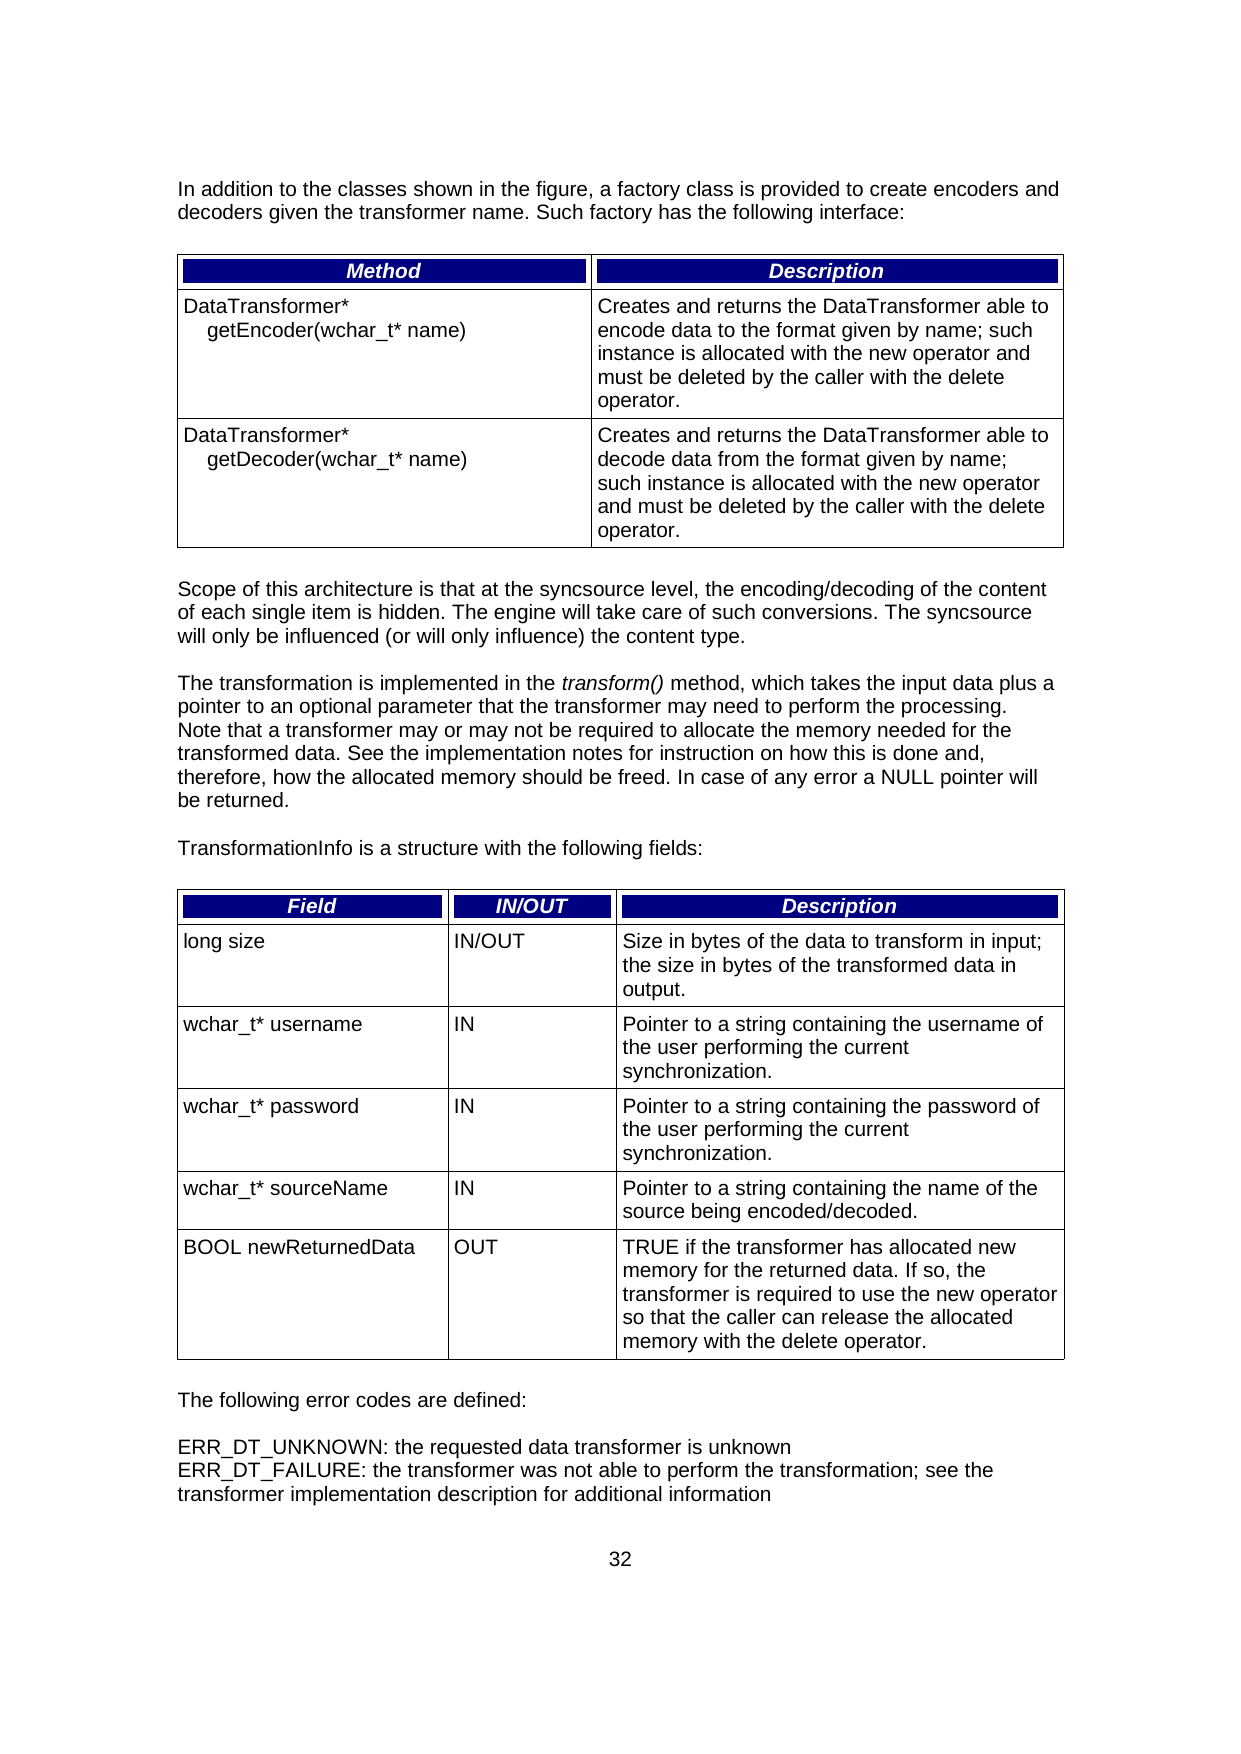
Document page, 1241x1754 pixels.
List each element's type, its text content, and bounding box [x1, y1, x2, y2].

text The transformation is implemented in the transform() method, which takes the input data plus a pointer to an optional parameter that the transformer may need to perform the processing. [177, 671, 1063, 718]
text Note that a transformer may or may not be required to allocate the memory needed for the transformed data. See the implementation notes for instruction on how this is done and, therefore, how the allocated memory should be freed. In case of any error a NULL pointer will be returned. [177, 718, 1063, 812]
text Scope of this architecture is that at the syncsource level, the encoding/decoding of the content of each single item is hidden. The engine will take care of such conversions. The syncsource will only be influenced (or will only influence) the content type. [177, 577, 1063, 648]
table_cell IN [449, 1172, 616, 1229]
table_cell IN/OUT [449, 925, 616, 1006]
text TransformationInfo is a structure with the following fields: [177, 836, 1063, 859]
table_header IN/OUT [449, 890, 616, 924]
table_cell Creates and returns the DataTransformer able to decode data from the format given by name; such instance is allocated with the new operator and must be deleted by the caller with the delete operator. [592, 419, 1063, 547]
table_cell BOOL newReturnedData [178, 1230, 448, 1359]
text ERR_DT_FAILURE: the transformer was not able to perform the transformation; see the transformer implementation description for additional information [177, 1459, 1063, 1506]
table_header Description [617, 890, 1064, 924]
table_header Description [592, 255, 1063, 289]
table_header Method [178, 255, 591, 289]
table_cell wchar_t* password [178, 1089, 448, 1171]
table_cell DataTransformer* getDecoder(wchar_t* name) [178, 419, 591, 547]
table_cell Pointer to a string containing the password of the user performing the current synchronization. [617, 1089, 1064, 1171]
table_cell wchar_t* sourceName [178, 1172, 448, 1229]
table_header Field [178, 890, 448, 924]
text In addition to the classes shown in the figure, a factory class is provided to create encoders and decoders given the transformer name. Such factory has the following interface: [177, 177, 1063, 224]
table_cell IN [449, 1007, 616, 1088]
table_cell Pointer to a string containing the username of the user performing the current synchronization. [617, 1007, 1064, 1088]
table_cell TRUE if the transformer has allocated new memory for the returned data. If so, the transformer is required to use the new operator so that the caller can release the allocated memory with the delete operator. [617, 1230, 1064, 1359]
table_cell Pointer to a string containing the name of the source being encoded/decoded. [617, 1172, 1064, 1229]
table_cell IN [449, 1089, 616, 1171]
table_cell Size in bytes of the data to transform in input; the size in bytes of the transformed data in output. [617, 925, 1064, 1006]
table_cell long size [178, 925, 448, 1006]
text ERR_DT_UNKNOWN: the requested data transformer is unknown [177, 1435, 1063, 1459]
table_cell Creates and returns the DataTransformer able to encode data to the format given by name; such instance is allocated with the new operator and must be deleted by the caller with the delete operator. [592, 290, 1063, 418]
text The following error codes are defined: [177, 1388, 1063, 1412]
table_cell wchar_t* username [178, 1007, 448, 1088]
table_cell OUT [449, 1230, 616, 1359]
table_cell DataTransformer* getEncoder(wchar_t* name) [178, 290, 591, 418]
